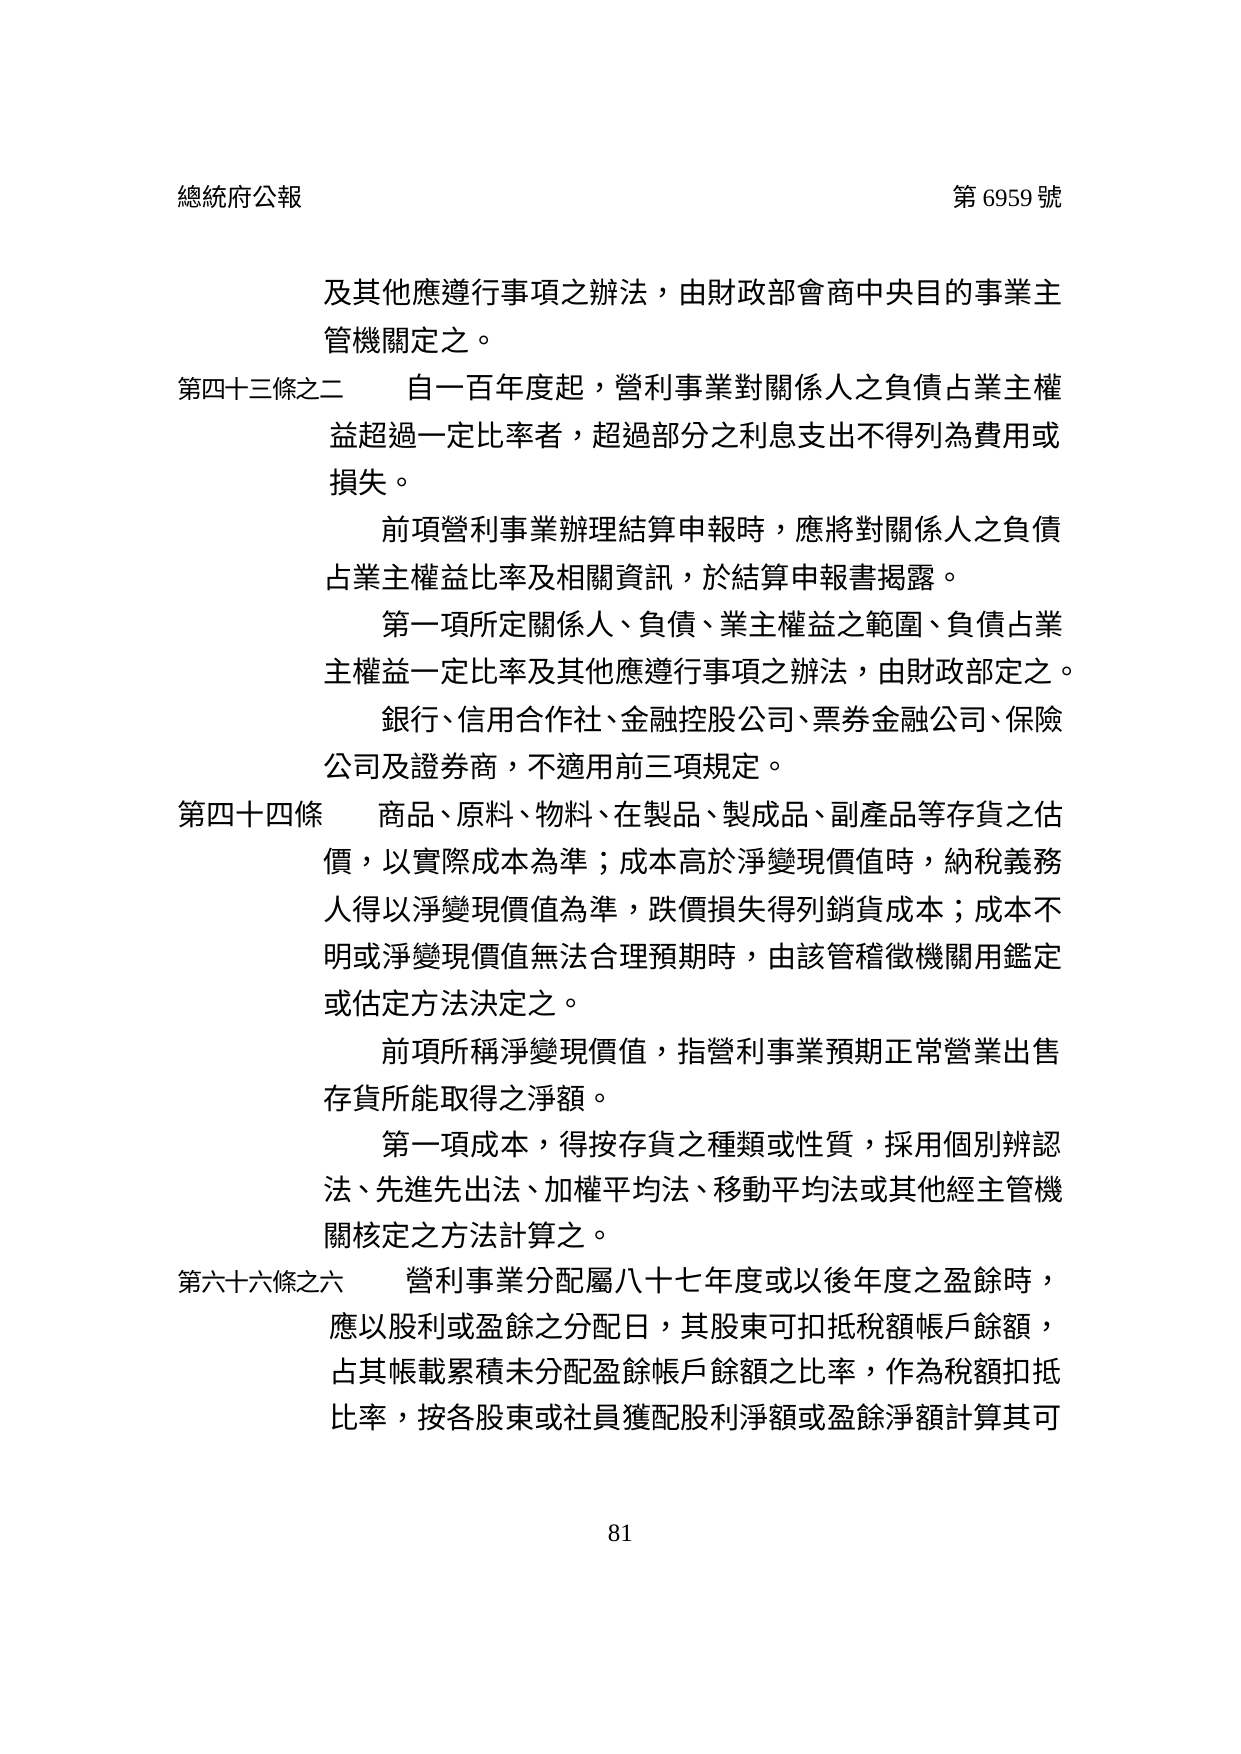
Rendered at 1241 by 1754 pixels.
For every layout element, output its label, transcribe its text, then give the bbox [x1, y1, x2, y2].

text 第一項所定關係人、負債、業主權益之範圍、負債占業主權益一定比率及其他應遵行事項之辦法，由財政部定之。 [323, 598, 1063, 692]
text 第四十三條之二 自一百年度起，營利事業對關係人之負債占業主權益超過一定比率者，超過部分之利息支出不得列為費用或損失。 [177, 361, 1063, 503]
text 銀行、信用合作社、金融控股公司、票券金融公司、保險公司及證券商，不適用前三項規定。 [323, 692, 1063, 787]
text 第四十四條 商品、原料、物料、在製品、製成品、副產品等存貨之估價，以實際成本為準；成本高於淨變現價值時，納稅義務人得以淨變現價值為準，跌價損失得列銷貨成本；成本不明或淨變現價值無法合理預期時，由該管稽徵機關用鑑定或估定方法決定之。 [177, 787, 1063, 1024]
text 第一項成本，得按存貨之種類或性質，採用個別辨認法、先進先出法、加權平均法、移動平均法或其他經主管機關核定之方法計算之。 [323, 1119, 1063, 1256]
text 第六十六條之六 營利事業分配屬八十七年度或以後年度之盈餘時，應以股利或盈餘之分配日，其股東可扣抵稅額帳戶餘額，占其帳載累積未分配盈餘帳戶餘額之比率，作為稅額扣抵比率，按各股東或社員獲配股利淨額或盈餘淨額計算其可 [177, 1256, 1063, 1438]
text 及其他應遵行事項之辦法，由財政部會商中央目的事業主管機關定之。 [323, 266, 1063, 361]
text 前項營利事業辦理結算申報時，應將對關係人之負債占業主權益比率及相關資訊，於結算申報書揭露。 [323, 503, 1063, 598]
text 前項所稱淨變現價值，指營利事業預期正常營業出售存貨所能取得之淨額。 [323, 1024, 1063, 1119]
